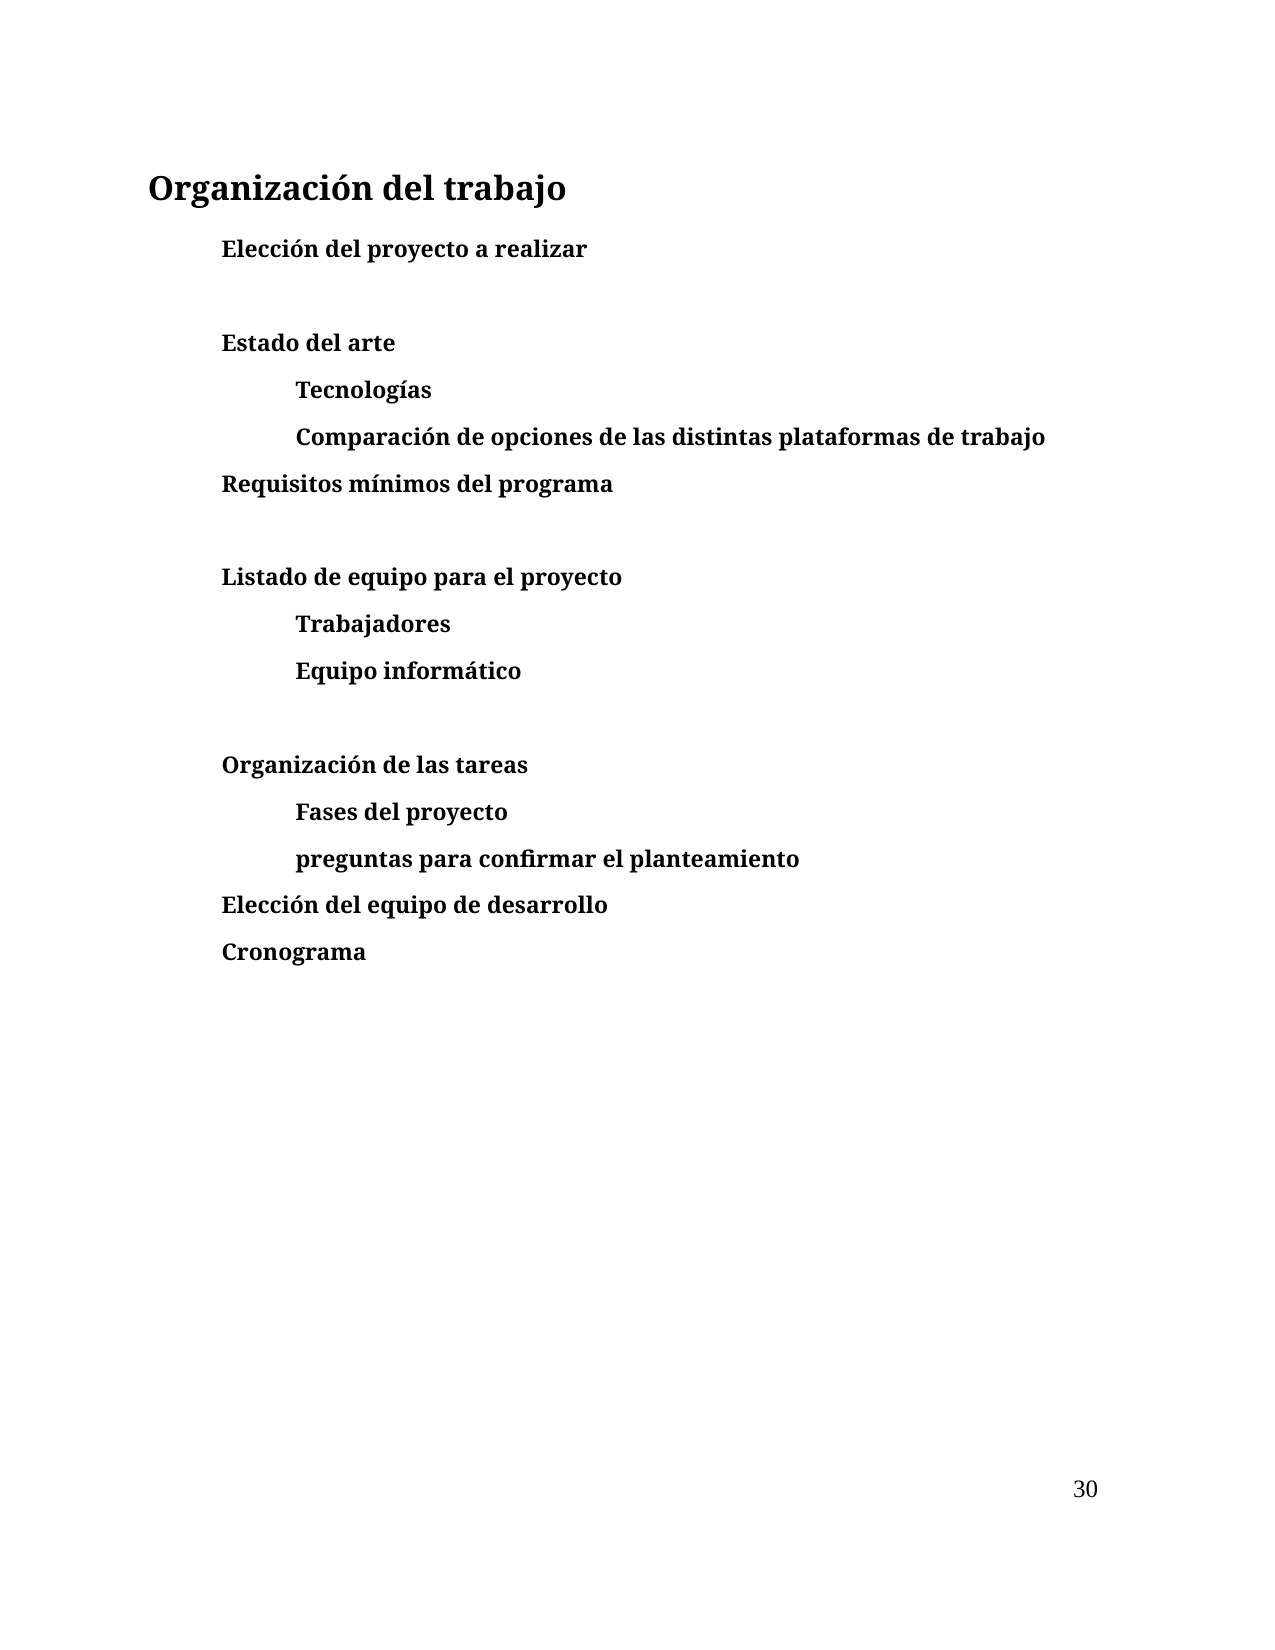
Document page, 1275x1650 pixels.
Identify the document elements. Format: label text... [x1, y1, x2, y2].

text Fases del proyecto [148, 796, 1098, 827]
text Requisitos mínimos del programa [148, 467, 1098, 499]
text Listado de equipo para el proyecto [148, 561, 1098, 592]
text Cronograma [148, 936, 1098, 967]
text Organización del trabajo [148, 165, 1098, 210]
text Elección del equipo de desarrollo [148, 889, 1098, 921]
text Tecnologías [148, 374, 1098, 405]
text Elección del proyecto a realizar [148, 233, 1098, 264]
text preguntas para confirmar el planteamiento [148, 842, 1098, 874]
text Trabajadores [148, 608, 1098, 639]
text Estado del arte [148, 327, 1098, 358]
text Equipo informático [148, 655, 1098, 686]
text Organización de las tareas [148, 749, 1098, 780]
text Comparación de opciones de las distintas plataformas de trabajo [148, 421, 1098, 452]
